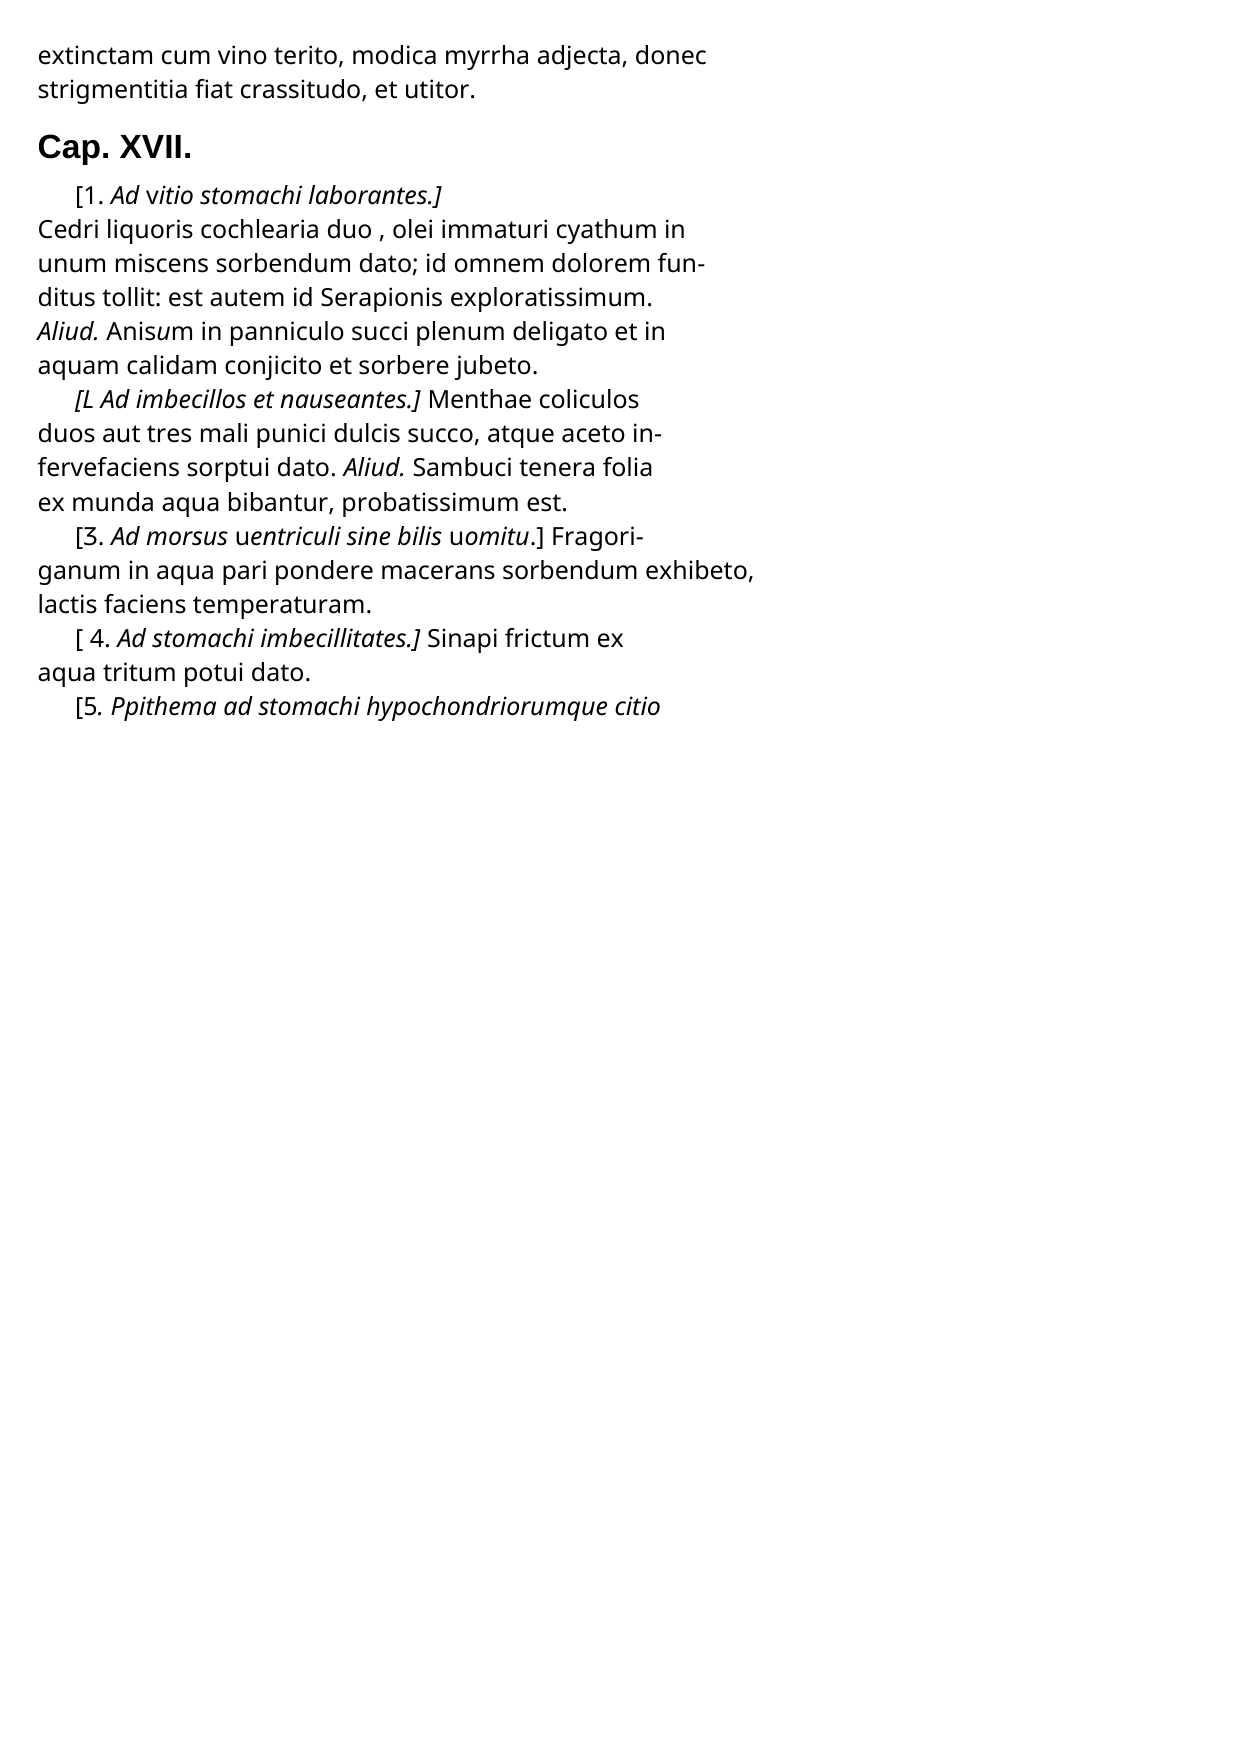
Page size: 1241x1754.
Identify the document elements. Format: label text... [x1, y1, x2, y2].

subtitle Cap. XVII. [37, 126, 1203, 165]
text [Ʒ. Ad morsus uentriculi sine bilis uomitu.] Fragori- ganum in aqua pari pondere macerans sorbendum exhibeto, lactis faciens temperaturam. [37, 518, 1203, 620]
text [5. Ppithema ad stomachi hypochondriorumque citio [37, 688, 1203, 723]
text [1. Ad vitio stomachi laborantes.] Cedri liquoris cochlearia duo , olei immaturi cyathum in unum miscens sorbendum dato; id omnem dolorem fun- ditus tollit: est autem id Serapionis exploratissimum. Aliud. Anisum in panniculo succi plenum deligato et in aquam calidam conjicito et sorbere jubeto. [37, 178, 1203, 382]
text extinctam cum vino terito, modica myrrha adjecta, donec strigmentitia fiat crassitudo, et utitor. [37, 37, 1203, 106]
text [L Ad imbecillos et nauseantes.] Menthae coliculos duos aut tres mali punici dulcis succo, atque aceto in- fervefaciens sorptui dato. Aliud. Sambuci tenera folia ex munda aqua bibantur, probatissimum est. [37, 382, 1203, 518]
text [ 4. Ad stomachi imbecillitates.] Sinapi frictum ex aqua tritum potui dato. [37, 620, 1203, 688]
